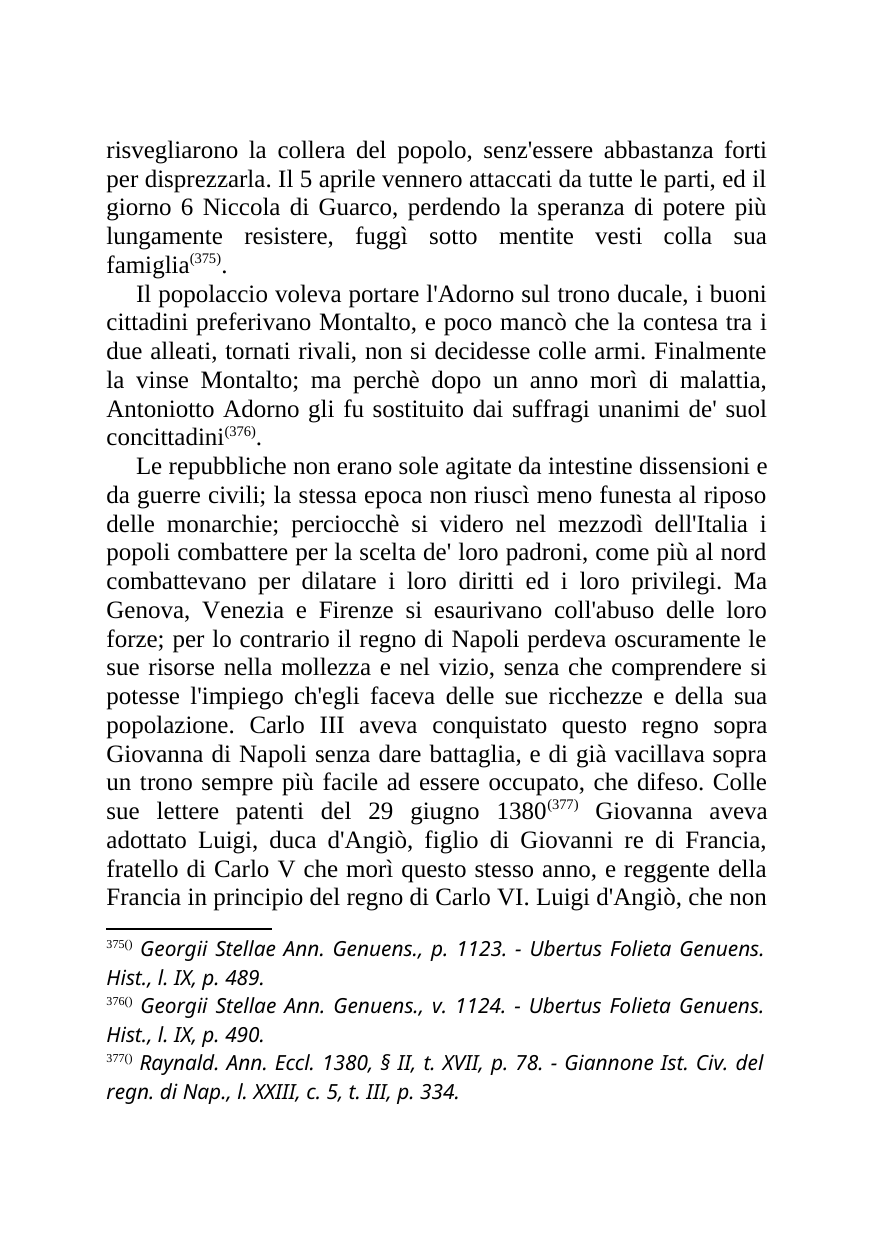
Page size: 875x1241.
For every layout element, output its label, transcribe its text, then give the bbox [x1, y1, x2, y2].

text Le repubbliche non erano sole agitate da intestine dissensioni e da guerre civili; la stessa epoca non riuscì meno funesta al riposo delle monarchie; perciocchè si videro nel mezzodì dell'Italia i popoli combattere per la scelta de' loro padroni, come più al nord combattevano per dilatare i loro diritti ed i loro privilegi. Ma Genova, Venezia e Firenze si esaurivano coll'abuso delle loro forze; per lo contrario il regno di Napoli perdeva oscuramente le sue risorse nella mollezza e nel vizio, senza che comprendere si potesse l'impiego ch'egli faceva delle sue ricchezze e della sua popolazione. Carlo III aveva conquistato questo regno sopra Giovanna di Napoli senza dare battaglia, e di già vacillava sopra un trono sempre più facile ad essere occupato, che difeso. Colle sue lettere patenti del 29 giugno 1380() Giovanna aveva adottato Luigi, duca d'Angiò, figlio di Giovanni re di Francia, fratello di Carlo V che morì questo stesso anno, e reggente della Francia in principio del regno di Carlo VI. Luigi d'Angiò, che non [106, 451, 768, 911]
text () Georgii Stellae Ann. Genuens., p. 1123. - Ubertus Folieta Genuens. Hist., l. IX, p. 489. [106, 934, 768, 991]
text () Georgii Stellae Ann. Genuens., v. 1124. - Ubertus Folieta Genuens. Hist., l. IX, p. 490. [106, 991, 768, 1048]
text () Raynald. Ann. Eccl. 1380, § II, t. XVII, p. 78. - Giannone Ist. Civ. del regn. di Nap., l. XXIII, c. 5, t. III, p. 334. [106, 1048, 768, 1105]
text Il popolaccio voleva portare l'Adorno sul trono ducale, i buoni cittadini preferivano Montalto, e poco mancò che la contesa tra i due alleati, tornati rivali, non si decidesse colle armi. Finalmente la vinse Montalto; ma perchè dopo un anno morì di malattia, Antoniotto Adorno gli fu sostituito dai suffragi unanimi de' suol concittadini(). [106, 279, 768, 451]
text risvegliarono la collera del popolo, senz'essere abbastanza forti per disprezzarla. Il 5 aprile vennero attaccati da tutte le parti, ed il giorno 6 Niccola di Guarco, perdendo la speranza di potere più lungamente resistere, fuggì sotto mentite vesti colla sua famiglia(). [106, 135, 768, 279]
